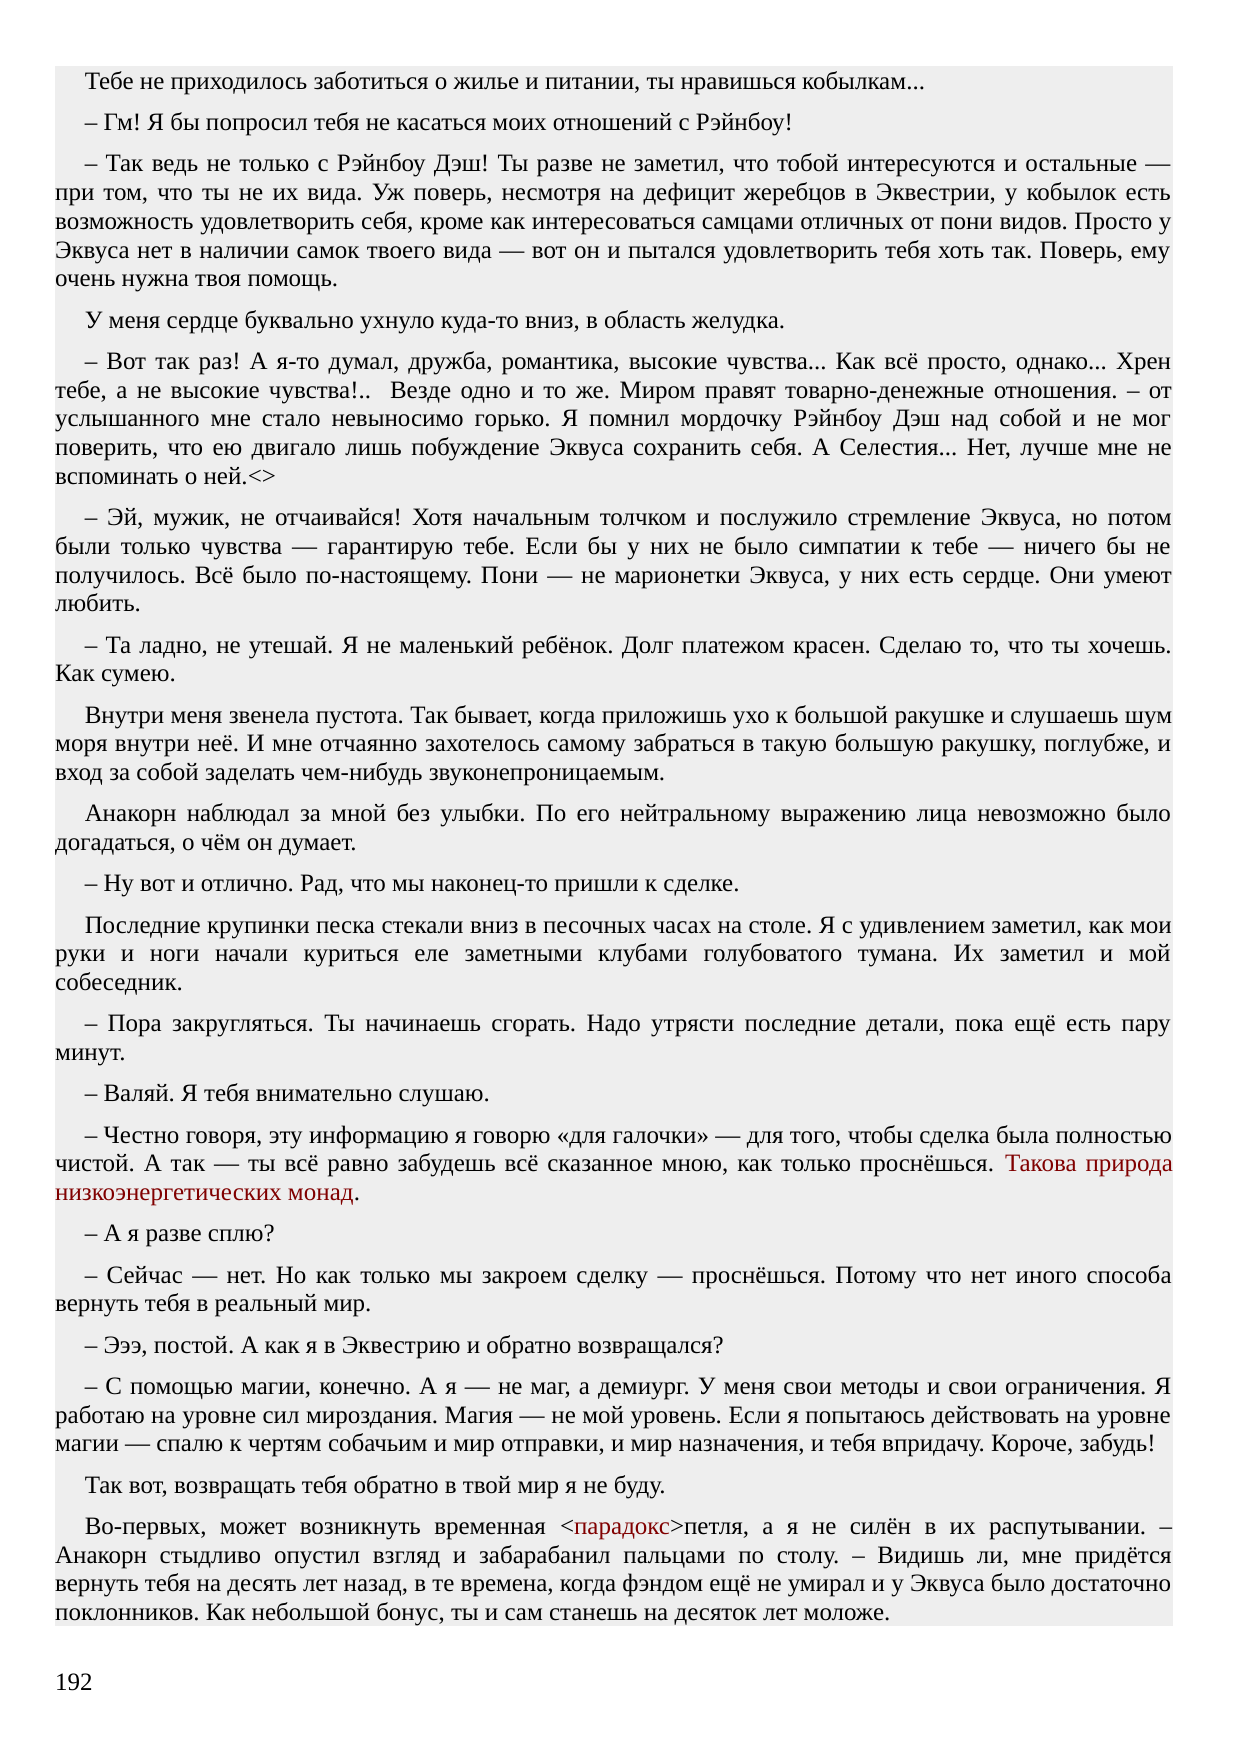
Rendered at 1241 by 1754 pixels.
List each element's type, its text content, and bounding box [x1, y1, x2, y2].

text – А я разве сплю? [55, 1218, 1173, 1247]
text – С помощью магии, конечно. А я — не маг, а демиург. У меня свои методы и свои ограничения. Я работаю на уровне сил мироздания. Магия — не мой уровень. Если я попытаюсь действовать на уровне магии — спалю к чертям собачьим и мир отправки, и мир назначения, и тебя впридачу. Короче, забудь! [55, 1371, 1173, 1457]
text – Так ведь не только с Рэйнбоу Дэш! Ты разве не заметил, что тобой интересуются и остальные — при том, что ты не их вида. Уж поверь, несмотря на дефицит жеребцов в Эквестрии, у кобылок есть возможность удовлетворить себя, кроме как интересоваться самцами отличных от пони видов. Просто у Эквуса нет в наличии самок твоего вида — вот он и пытался удовлетворить тебя хоть так. Поверь, ему очень нужна твоя помощь. [55, 148, 1173, 292]
text – Ну вот и отлично. Рад, что мы наконец-то пришли к сделке. [55, 868, 1173, 897]
text Так вот, возвращать тебя обратно в твой мир я не буду. [55, 1470, 1173, 1498]
text – Валяй. Я тебя внимательно слушаю. [55, 1078, 1173, 1107]
text – Та ладно, не утешай. Я не маленький ребёнок. Долг платежом красен. Сделаю то, что ты хочешь. Как сумею. [55, 630, 1173, 687]
text Внутри меня звенела пустота. Так бывает, когда приложишь ухо к большой ракушке и слушаешь шум моря внутри неё. И мне отчаянно захотелось самому забраться в такую большую ракушку, поглубже, и вход за собой заделать чем-нибудь звуконепроницаемым. [55, 700, 1173, 786]
text – Вот так раз! А я-то думал, дружба, романтика, высокие чувства... Как всё просто, однако... Хрен тебе, а не высокие чувства!.. Везде одно и то же. Миром правят товарно-денежные отношения. – от услышанного мне стало невыносимо горько. Я помнил мордочку Рэйнбоу Дэш над собой и не мог поверить, что ею двигало лишь побуждение Эквуса сохранить себя. А Селестия... Нет, лучше мне не вспоминать о ней.<> [55, 346, 1173, 490]
text Последние крупинки песка стекали вниз в песочных часах на столе. Я с удивлением заметил, как мои руки и ноги начали куриться еле заметными клубами голубоватого тумана. Их заметил и мой собеседник. [55, 910, 1173, 996]
text – Гм! Я бы попросил тебя не касаться моих отношений с Рэйнбоу! [55, 107, 1173, 136]
text – Эй, мужик, не отчаивайся! Хотя начальным толчком и послужило стремление Эквуса, но потом были только чувства — гарантирую тебе. Если бы у них не было симпатии к тебе — ничего бы не получилось. Всё было по-настоящему. Пони — не марионетки Эквуса, у них есть сердце. Они умеют любить. [55, 502, 1173, 617]
text Во-первых, может возникнуть временная <парадокс>петля, а я не силён в их распутывании. – Анакорн стыдливо опустил взгляд и забарабанил пальцами по столу. – Видишь ли, мне придётся вернуть тебя на десять лет назад, в те времена, когда фэндом ещё не умирал и у Эквуса было достаточно поклонников. Как небольшой бонус, ты и сам станешь на десяток лет моложе. [55, 1511, 1173, 1626]
text Анакорн наблюдал за мной без улыбки. По его нейтральному выражению лица невозможно было догадаться, о чём он думает. [55, 798, 1173, 856]
text У меня сердце буквально ухнуло куда-то вниз, в область желудка. [55, 305, 1173, 333]
text – Честно говоря, эту информацию я говорю «для галочки» — для того, чтобы сделка была полностью чистой. А так — ты всё равно забудешь всё сказанное мною, как только проснёшься. Такова природа низкоэнергетических монад. [55, 1120, 1173, 1206]
text – Сейчас — нет. Но как только мы закроем сделку — проснёшься. Потому что нет иного способа вернуть тебя в реальный мир. [55, 1260, 1173, 1317]
text Тебе не приходилось заботиться о жилье и питании, ты нравишься кобылкам... [55, 66, 1173, 95]
text – Пора закругляться. Ты начинаешь сгорать. Надо утрясти последние детали, пока ещё есть пару минут. [55, 1008, 1173, 1066]
text – Эээ, постой. А как я в Эквестрию и обратно возвращался? [55, 1330, 1173, 1358]
